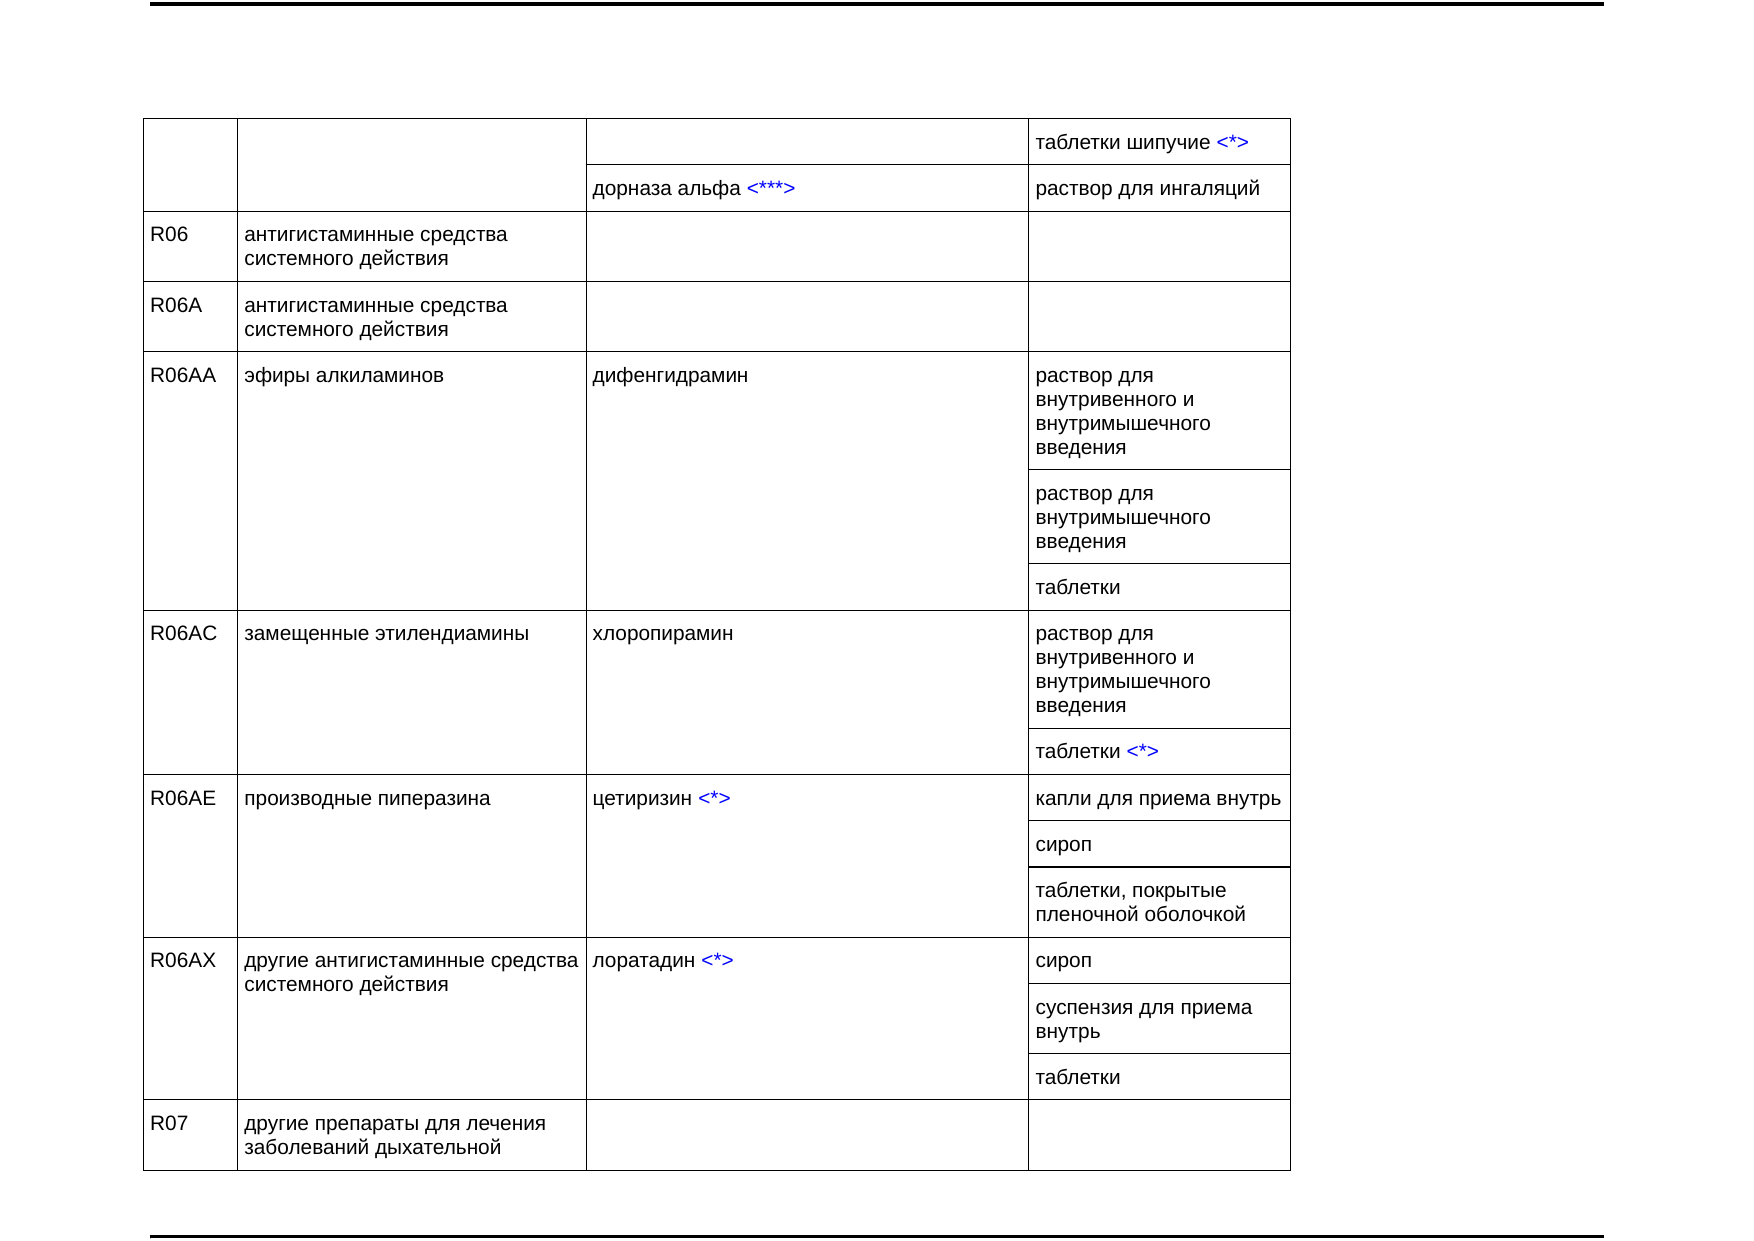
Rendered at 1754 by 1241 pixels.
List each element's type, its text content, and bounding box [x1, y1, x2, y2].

table_cell другие антигистаминные средства системного действия [238, 938, 586, 1099]
table_cell [1029, 282, 1290, 351]
table_cell таблетки [1029, 1054, 1290, 1099]
table_cell таблетки шипучие <*> [1029, 119, 1290, 164]
table_cell лоратадин <*> [587, 938, 1028, 1099]
table_cell [1029, 1100, 1290, 1169]
table_cell антигистаминные средства системного действия [238, 212, 586, 281]
table_cell [587, 282, 1028, 351]
table_cell R07 [144, 1100, 237, 1169]
table_cell [587, 1100, 1028, 1169]
table_cell хлоропирамин [587, 611, 1028, 774]
table_cell R06A [144, 282, 237, 351]
table_cell R06AA [144, 352, 237, 609]
table_cell цетиризин <*> [587, 775, 1028, 937]
table_cell R06AX [144, 938, 237, 1099]
table_cell замещенные этилендиамины [238, 611, 586, 774]
table_cell раствор для внутримышечного введения [1029, 470, 1290, 563]
table_cell раствор для внутривенного и внутримышечного введения [1029, 352, 1290, 469]
table_cell раствор для ингаляций [1029, 165, 1290, 211]
table_cell таблетки [1029, 564, 1290, 609]
table_cell раствор для внутривенного и внутримышечного введения [1029, 611, 1290, 728]
table_cell таблетки <*> [1029, 729, 1290, 774]
table_cell другие препараты для лечения заболеваний дыхательной [238, 1100, 586, 1169]
table_cell сироп [1029, 821, 1290, 866]
table_cell производные пиперазина [238, 775, 586, 937]
table_cell R06 [144, 212, 237, 281]
table_cell капли для приема внутрь [1029, 775, 1290, 820]
table_cell дорназа альфа <***> [587, 165, 1028, 211]
table_cell таблетки, покрытые пленочной оболочкой [1029, 868, 1290, 937]
table_cell сироп [1029, 938, 1290, 983]
table_cell R06AE [144, 775, 237, 937]
table_cell эфиры алкиламинов [238, 352, 586, 609]
table_cell дифенгидрамин [587, 352, 1028, 609]
table_cell [587, 119, 1028, 164]
table_cell антигистаминные средства системного действия [238, 282, 586, 351]
table_cell [144, 119, 237, 211]
table_cell [1029, 212, 1290, 281]
table_cell суспензия для приема внутрь [1029, 984, 1290, 1053]
table_cell [587, 212, 1028, 281]
table_cell [238, 119, 586, 211]
table_cell R06AC [144, 611, 237, 774]
